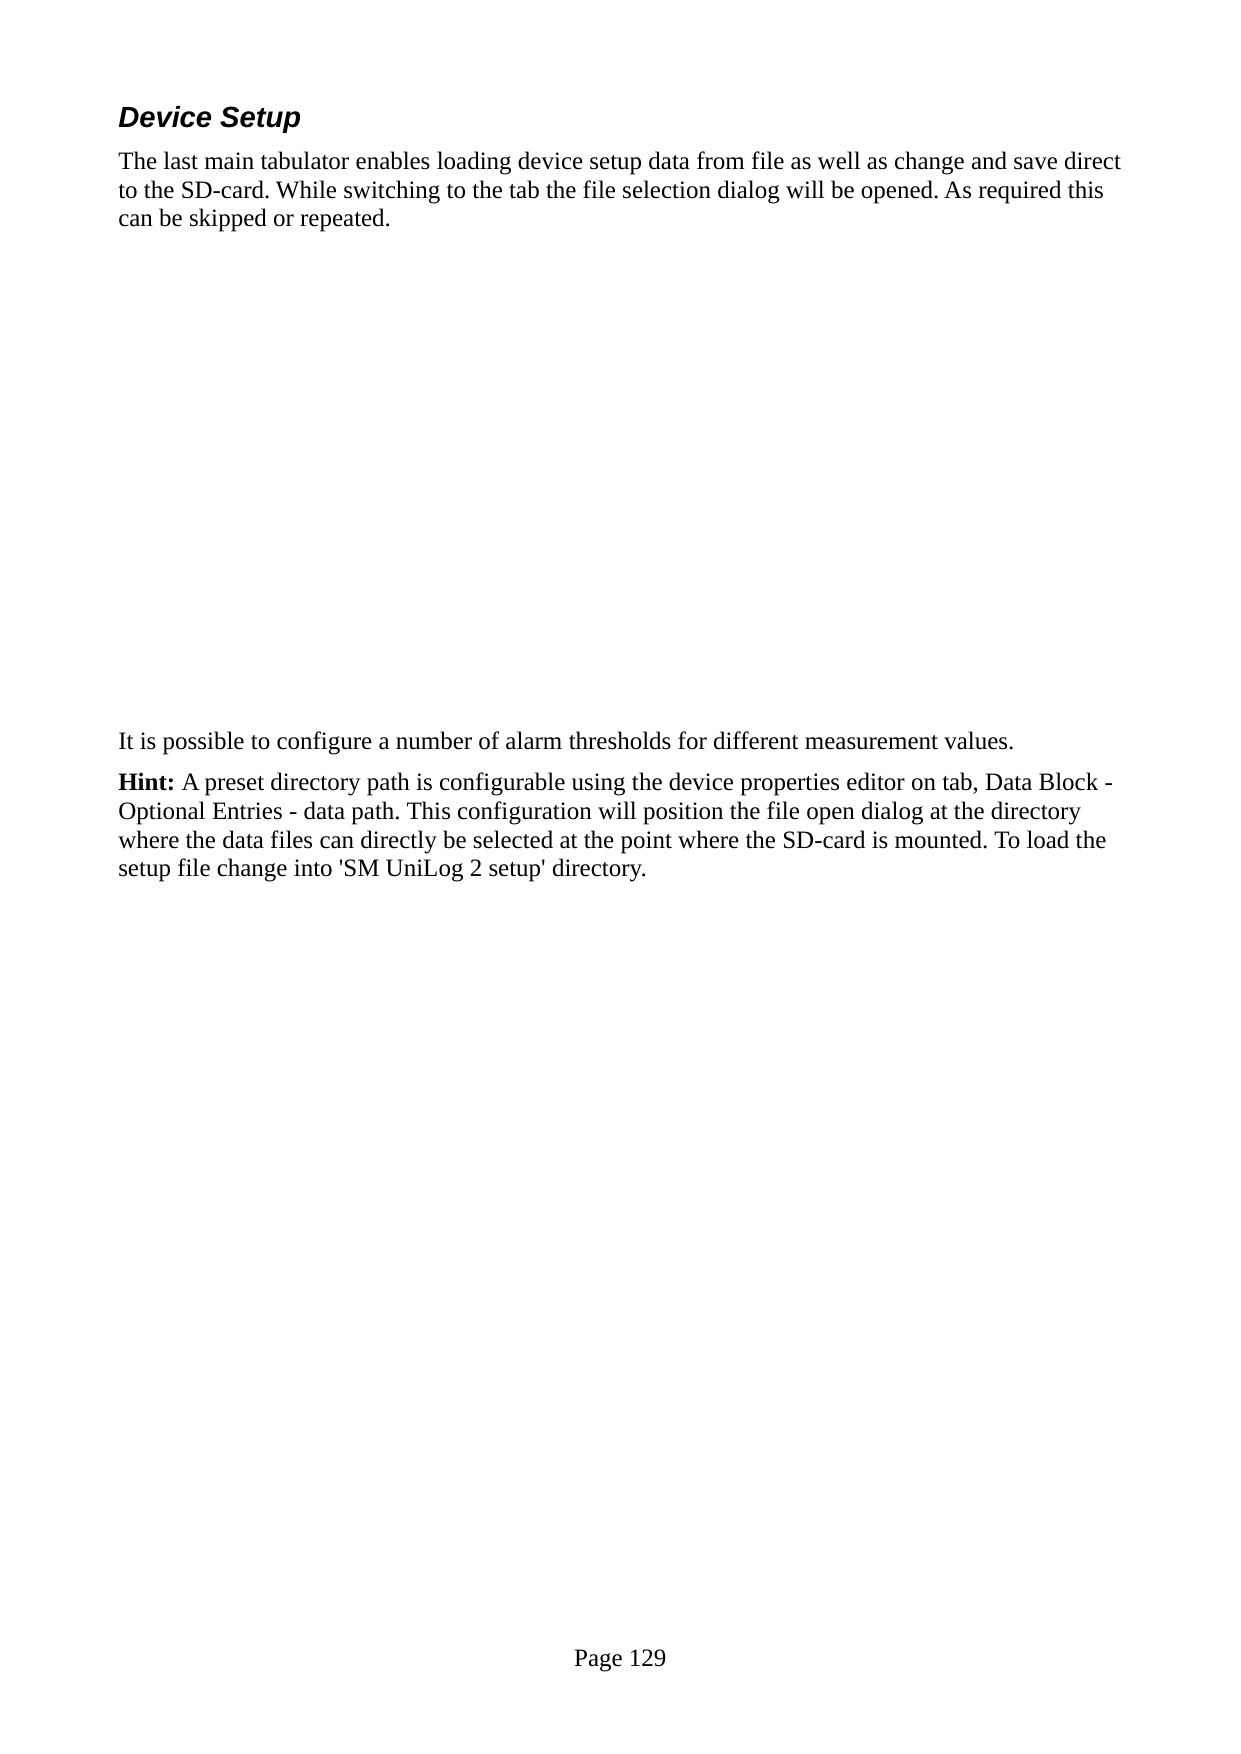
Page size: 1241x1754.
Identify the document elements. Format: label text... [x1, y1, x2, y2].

text The last main tabulator enables loading device setup data from file as well as change and save direct to the SD-card. While switching to the tab the file selection dialog will be opened. As required this can be skipped or repeated. [118, 146, 1122, 232]
text Hint: A preset directory path is configurable using the device properties editor on tab, Data Block - Optional Entries - data path. This configuration will position the file open dialog at the directory where the data files can directly be selected at the point where the SD-card is mounted. To load the setup file change into 'SM UniLog 2 setup' directory. [118, 767, 1122, 882]
text It is possible to configure a number of alarm thresholds for different measurement values. [118, 726, 1122, 755]
subtitle Device Setup [118, 100, 1122, 133]
